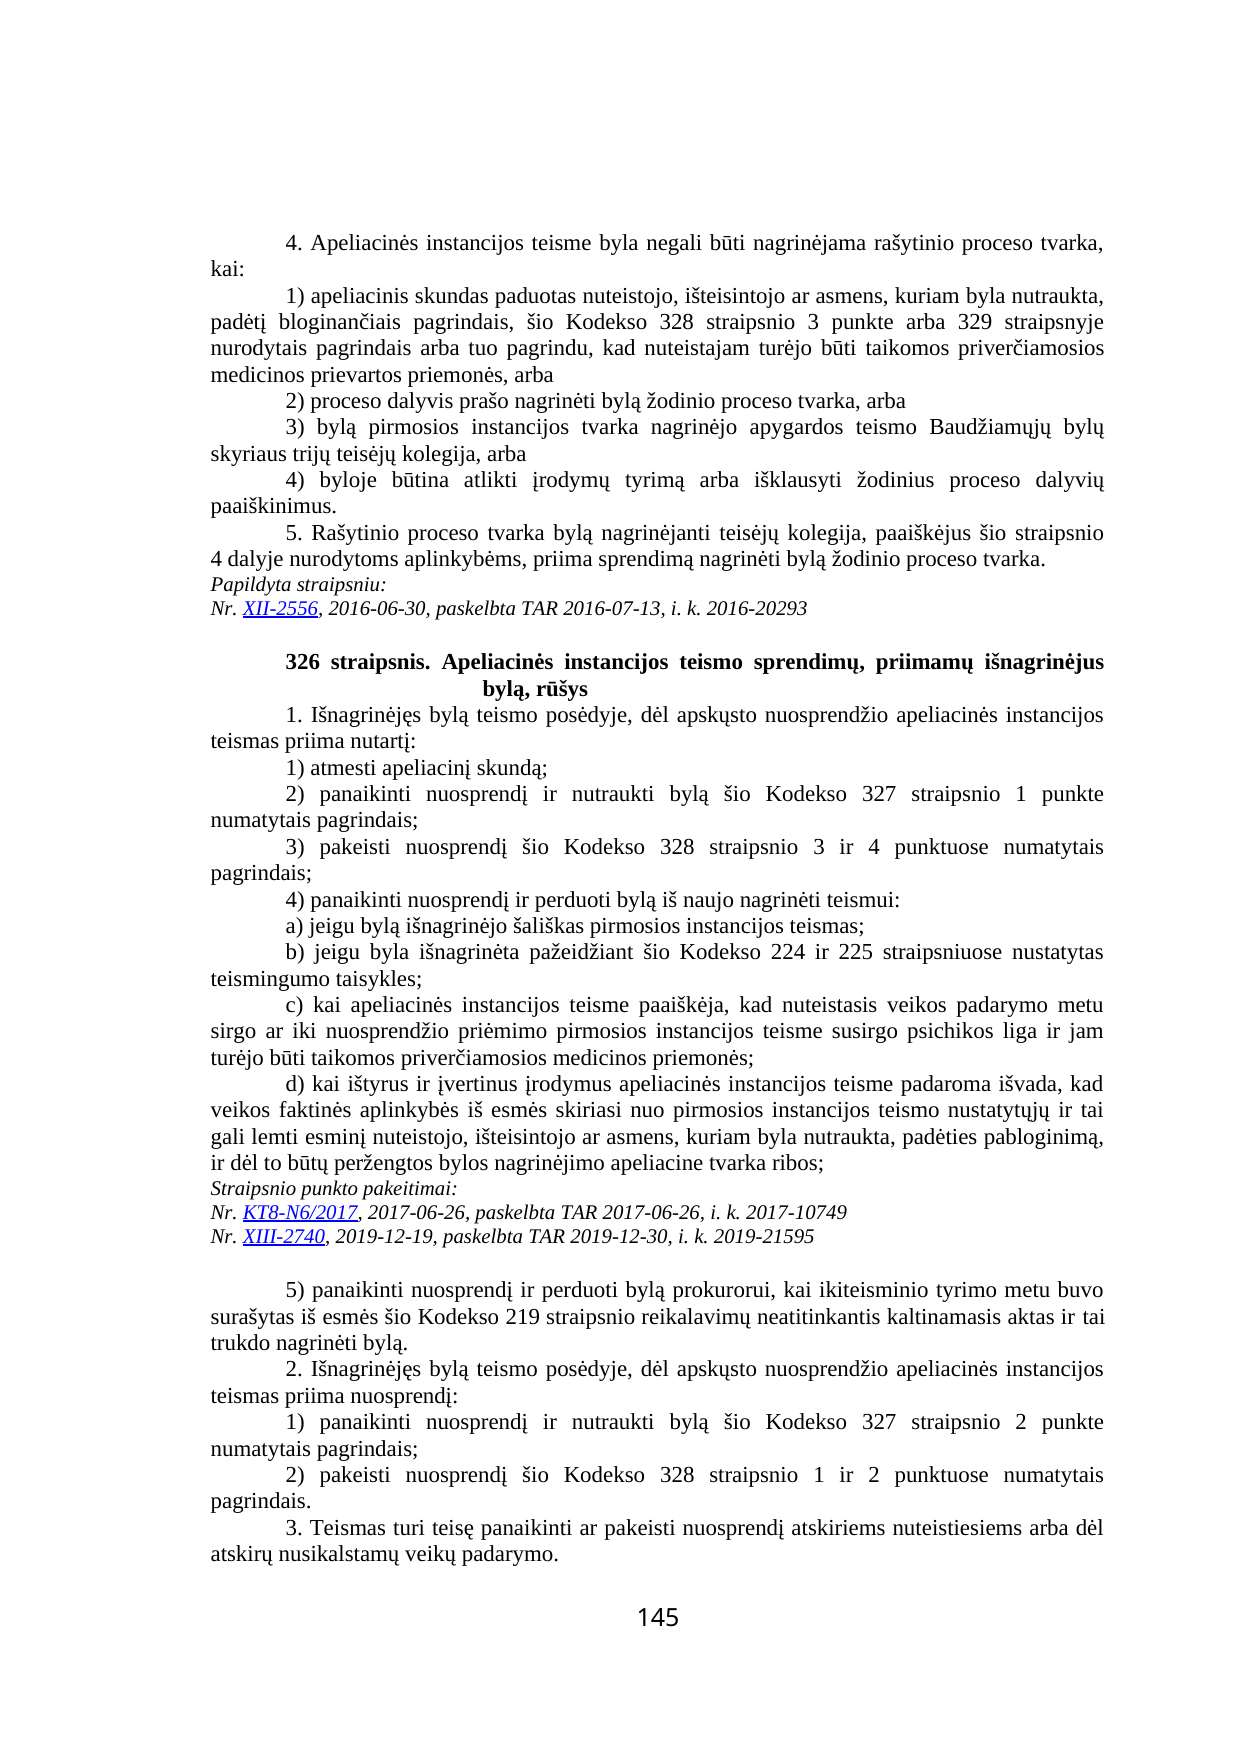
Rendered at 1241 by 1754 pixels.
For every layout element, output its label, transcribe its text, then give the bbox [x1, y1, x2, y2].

text 3) bylą pirmosios instancijos tvarka nagrinėjo apygardos teismo Baudžiamųjų bylų skyriaus trijų teisėjų kolegija, arba [210, 413, 1105, 466]
text 5) panaikinti nuosprendį ir perduoti bylą prokurorui, kai ikiteisminio tyrimo metu buvo surašytas iš esmės šio Kodekso 219 straipsnio reikalavimų neatitinkantis kaltinamasis aktas ir tai trukdo nagrinėti bylą. [210, 1276, 1105, 1356]
text 2) pakeisti nuosprendį šio Kodekso 328 straipsnio 1 ir 2 punktuose numatytais pagrindais. [210, 1461, 1105, 1514]
text Nr. KT8-N6/2017, 2017-06-26, paskelbta TAR 2017-06-26, i. k. 2017-10749 [210, 1199, 1105, 1224]
text b) jeigu byla išnagrinėta pažeidžiant šio Kodekso 224 ir 225 straipsniuose nustatytas teismingumo taisykles; [210, 938, 1105, 991]
text a) jeigu bylą išnagrinėjo šališkas pirmosios instancijos teismas; [210, 912, 1105, 938]
text 5. Rašytinio proceso tvarka bylą nagrinėjanti teisėjų kolegija, paaiškėjus šio straipsnio 4 dalyje nurodytoms aplinkybėms, priima sprendimą nagrinėti bylą žodinio proceso tvarka. [210, 519, 1105, 572]
text 2) proceso dalyvis prašo nagrinėti bylą žodinio proceso tvarka, arba [210, 387, 1105, 413]
text 4) panaikinti nuosprendį ir perduoti bylą iš naujo nagrinėti teismui: [210, 886, 1105, 912]
text 4. Apeliacinės instancijos teisme byla negali būti nagrinėjama rašytinio proceso tvarka, kai: [210, 229, 1105, 282]
text 1) apeliacinis skundas paduotas nuteistojo, išteisintojo ar asmens, kuriam byla nutraukta, padėtį bloginančiais pagrindais, šio Kodekso 328 straipsnio 3 punkte arba 329 straipsnyje nurodytais pagrindais arba tuo pagrindu, kad nuteistajam turėjo būti taikomos priverčiamosios medicinos prievartos priemonės, arba [210, 282, 1105, 387]
text 1) atmesti apeliacinį skundą; [210, 754, 1105, 780]
text 1. Išnagrinėjęs bylą teismo posėdyje, dėl apskųsto nuosprendžio apeliacinės instancijos teismas priima nutartį: [210, 701, 1105, 754]
text 1) panaikinti nuosprendį ir nutraukti bylą šio Kodekso 327 straipsnio 2 punkte numatytais pagrindais; [210, 1408, 1105, 1461]
text 3) pakeisti nuosprendį šio Kodekso 328 straipsnio 3 ir 4 punktuose numatytais pagrindais; [210, 833, 1105, 886]
text 4) byloje būtina atlikti įrodymų tyrimą arba išklausyti žodinius proceso dalyvių paaiškinimus. [210, 466, 1105, 519]
text 2) panaikinti nuosprendį ir nutraukti bylą šio Kodekso 327 straipsnio 1 punkte numatytais pagrindais; [210, 780, 1105, 833]
text Nr. XIII-2740, 2019-12-19, paskelbta TAR 2019-12-30, i. k. 2019-21595 [210, 1224, 1105, 1248]
text 326 straipsnis. Apeliacinės instancijos teismo sprendimų, priimamų išnagrinėjus bylą, rūšys [285, 648, 1105, 701]
text 3. Teismas turi teisę panaikinti ar pakeisti nuosprendį atskiriems nuteistiesiems arba dėl atskirų nusikalstamų veikų padarymo. [210, 1514, 1105, 1566]
text 2. Išnagrinėjęs bylą teismo posėdyje, dėl apskųsto nuosprendžio apeliacinės instancijos teismas priima nuosprendį: [210, 1356, 1105, 1408]
text Nr. XII-2556, 2016-06-30, paskelbta TAR 2016-07-13, i. k. 2016-20293 [210, 596, 1105, 620]
text Papildyta straipsniu: [210, 572, 1105, 596]
text Straipsnio punkto pakeitimai: [210, 1176, 1105, 1199]
text d) kai ištyrus ir įvertinus įrodymus apeliacinės instancijos teisme padaroma išvada, kad veikos faktinės aplinkybės iš esmės skiriasi nuo pirmosios instancijos teismo nustatytųjų ir tai gali lemti esminį nuteistojo, išteisintojo ar asmens, kuriam byla nutraukta, padėties pabloginimą, ir dėl to būtų peržengtos bylos nagrinėjimo apeliacine tvarka ribos; [210, 1070, 1105, 1176]
text c) kai apeliacinės instancijos teisme paaiškėja, kad nuteistasis veikos padarymo metu sirgo ar iki nuosprendžio priėmimo pirmosios instancijos teisme susirgo psichikos liga ir jam turėjo būti taikomos priverčiamosios medicinos priemonės; [210, 991, 1105, 1070]
